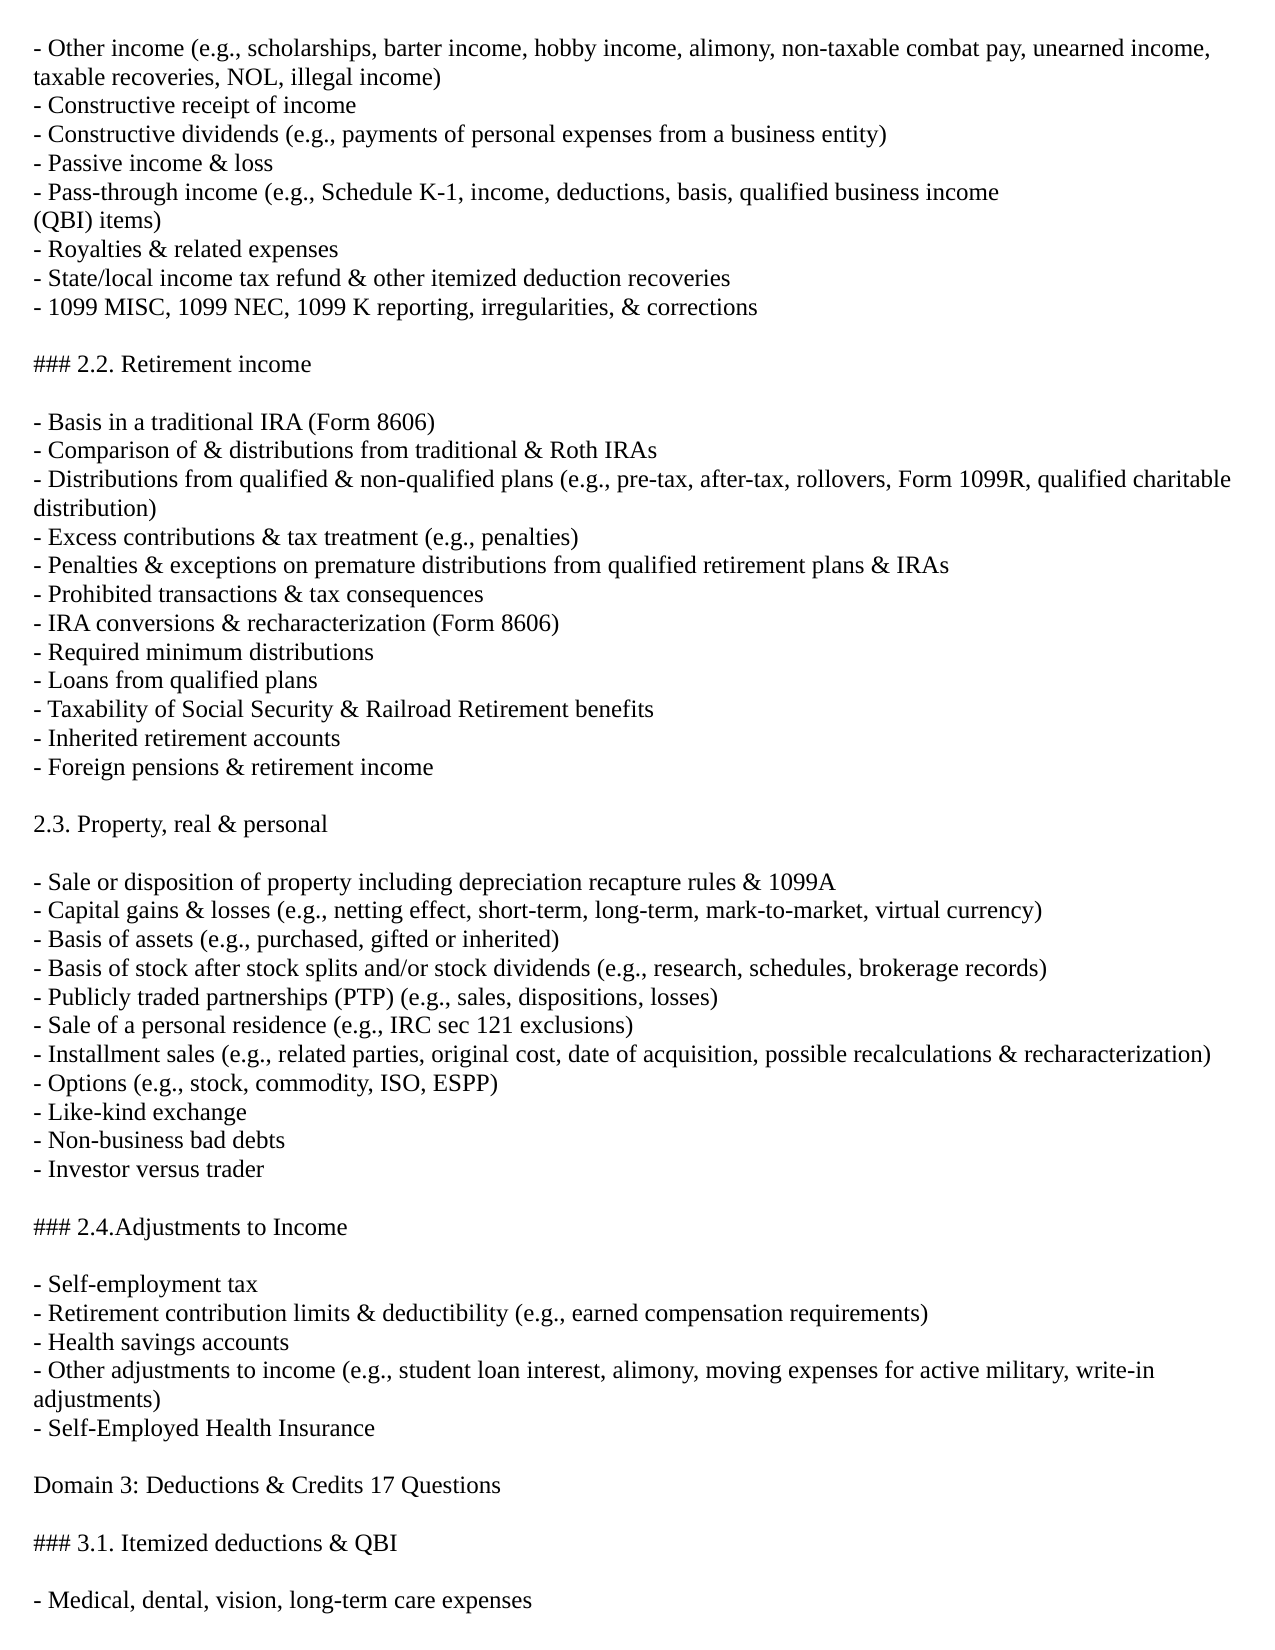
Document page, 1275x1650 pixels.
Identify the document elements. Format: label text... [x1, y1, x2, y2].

text - Health savings accounts [33, 1327, 1242, 1356]
text - Basis in a traditional IRA (Form 8606) [33, 407, 1242, 436]
text - Installment sales (e.g., related parties, original cost, date of acquisition, possible recalculations & recharacterization) [33, 1039, 1242, 1068]
text - Distributions from qualified & non-qualified plans (e.g., pre-tax, after-tax, rollovers, Form 1099R, qualified charitable distribution) [33, 464, 1242, 522]
text - Medical, dental, vision, long-term care expenses [33, 1586, 1242, 1614]
text - Loans from qualified plans [33, 666, 1242, 694]
text Domain 3: Deductions & Credits 17 Questions [33, 1471, 1242, 1499]
text - Non-business bad debts [33, 1126, 1242, 1154]
text - Publicly traded partnerships (PTP) (e.g., sales, dispositions, losses) [33, 982, 1242, 1011]
text - Like-kind exchange [33, 1097, 1242, 1126]
text - 1099 MISC, 1099 NEC, 1099 K reporting, irregularities, & corrections [33, 292, 1242, 321]
text - Self-Employed Health Insurance [33, 1413, 1242, 1442]
text - Excess contributions & tax treatment (e.g., penalties) [33, 522, 1242, 551]
text - Prohibited transactions & tax consequences [33, 579, 1242, 608]
text ### 3.1. Itemized deductions & QBI [33, 1528, 1242, 1557]
text - Required minimum distributions [33, 637, 1242, 666]
text - Other adjustments to income (e.g., student loan interest, alimony, moving expenses for active military, write-in adjustments) [33, 1356, 1242, 1413]
text - Retirement contribution limits & deductibility (e.g., earned compensation requirements) [33, 1298, 1242, 1327]
text - Basis of stock after stock splits and/or stock dividends (e.g., research, schedules, brokerage records) [33, 953, 1242, 982]
text - Basis of assets (e.g., purchased, gifted or inherited) [33, 924, 1242, 953]
text (QBI) items) [33, 206, 1242, 234]
text 2.3. Property, real & personal [33, 809, 1242, 838]
text - IRA conversions & recharacterization (Form 8606) [33, 608, 1242, 637]
text - Passive income & loss [33, 148, 1242, 177]
text - Constructive receipt of income [33, 91, 1242, 119]
text - Comparison of & distributions from traditional & Roth IRAs [33, 436, 1242, 464]
text - Pass-through income (e.g., Schedule K-1, income, deductions, basis, qualified business income [33, 177, 1242, 206]
text - Sale of a personal residence (e.g., IRC sec 121 exclusions) [33, 1011, 1242, 1039]
text - Capital gains & losses (e.g., netting effect, short-term, long-term, mark-to-market, virtual currency) [33, 896, 1242, 924]
text ### 2.4.Adjustments to Income [33, 1212, 1242, 1241]
text - Constructive dividends (e.g., payments of personal expenses from a business entity) [33, 119, 1242, 148]
text - Options (e.g., stock, commodity, ISO, ESPP) [33, 1068, 1242, 1097]
text ### 2.2. Retirement income [33, 349, 1242, 378]
text - Other income (e.g., scholarships, barter income, hobby income, alimony, non-taxable combat pay, unearned income, taxable recoveries, NOL, illegal income) [33, 33, 1242, 91]
text - Foreign pensions & retirement income [33, 752, 1242, 781]
text - Investor versus trader [33, 1154, 1242, 1183]
text - Sale or disposition of property including depreciation recapture rules & 1099A [33, 867, 1242, 896]
text - Self-employment tax [33, 1269, 1242, 1298]
text - Inherited retirement accounts [33, 723, 1242, 752]
text - Penalties & exceptions on premature distributions from qualified retirement plans & IRAs [33, 551, 1242, 579]
text - Royalties & related expenses [33, 234, 1242, 263]
text - Taxability of Social Security & Railroad Retirement benefits [33, 694, 1242, 723]
text - State/local income tax refund & other itemized deduction recoveries [33, 263, 1242, 292]
